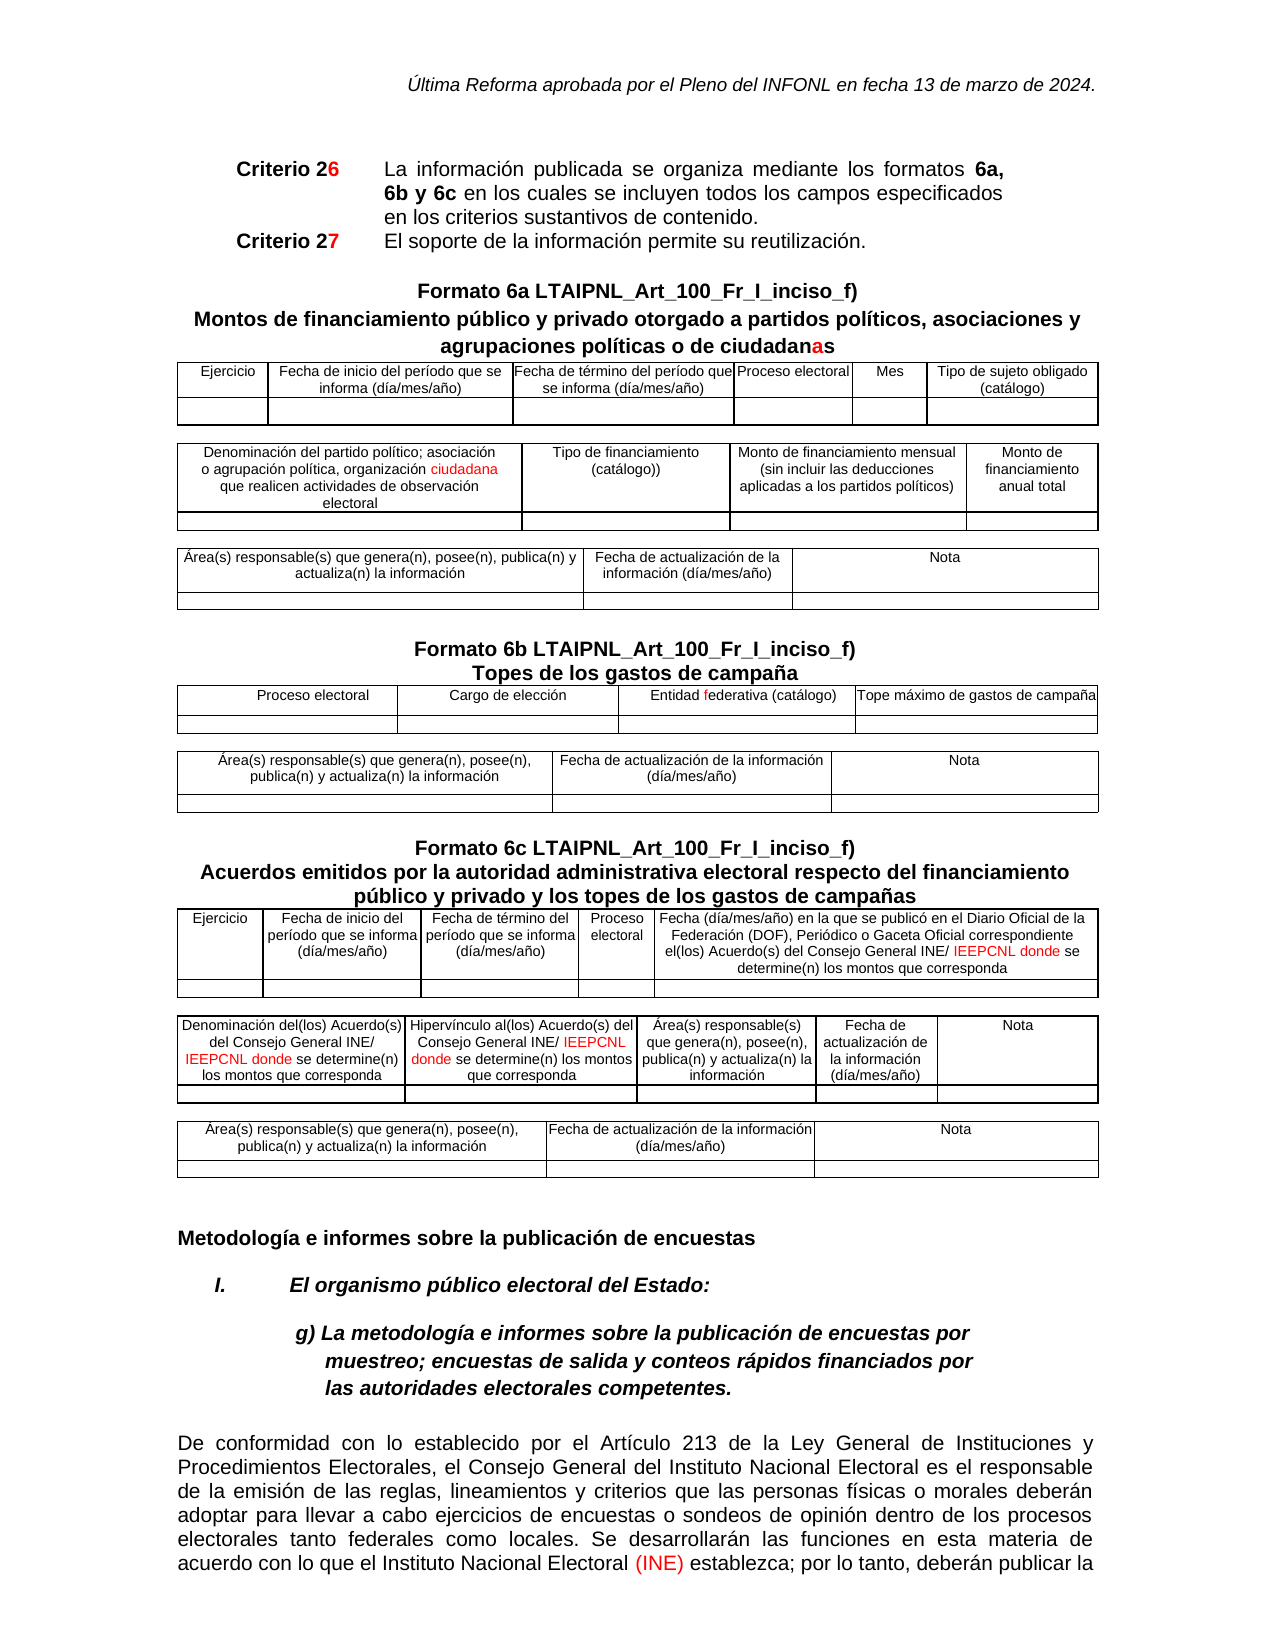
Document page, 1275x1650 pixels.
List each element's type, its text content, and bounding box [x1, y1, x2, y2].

table_header Fecha de actualización de la información (día/mes/año) [817, 1017, 937, 1084]
list g) La metodología e informes sobre la publicación de encuestas por muestreo; encuestas de salida y conteos rápidos financiados por las autoridades electorales competentes. [295, 1321, 993, 1400]
table_header Área(s) responsable(s) que genera(n), posee(n), publica(n) y actualiza(n) la información [178, 752, 552, 794]
table_cell [514, 398, 733, 424]
table_cell [178, 716, 397, 733]
table_cell [523, 513, 729, 529]
table_header Monto de financiamiento mensual (sin incluir las deducciones aplicadas a los partidos políticos) [731, 444, 966, 511]
table_cell [731, 513, 966, 529]
table_cell [178, 795, 552, 812]
table_header Tipo de sujeto obligado (catálogo) [928, 363, 1097, 397]
table_header Nota [832, 752, 1098, 794]
table_cell [178, 398, 267, 424]
table_header Monto de financiamiento anual total [967, 444, 1097, 511]
table_cell [619, 716, 855, 733]
table_cell [422, 980, 578, 997]
table_header Fecha de actualización de la información (día/mes/año) [553, 752, 831, 794]
table_cell [579, 980, 654, 997]
table_header Mes [853, 363, 926, 397]
table_cell [832, 795, 1098, 812]
table_header Proceso electoral [178, 686, 397, 715]
table_cell [398, 716, 618, 733]
table_header Fecha de término del período que se informa (día/mes/año) [514, 363, 733, 397]
table_cell [178, 980, 262, 997]
table_header Nota [793, 549, 1098, 592]
table_cell [547, 1161, 814, 1177]
table_header Entidad federativa (catálogo) [619, 686, 855, 715]
table_cell [856, 716, 1097, 733]
text Criterio 26 La información publicada se organiza mediante los formatos 6a, 6b y 6c en los cuales se incluyen todos los campos especificados en los criterios sustantivos de contenido. [236, 157, 1004, 229]
table_cell [638, 1086, 815, 1102]
table_cell [735, 398, 852, 424]
table_header Denominación del partido político; asociación o agrupación política, organización ciudadana que realicen actividades de observación electoral [178, 444, 521, 511]
table_header Fecha de término del período que se informa (día/mes/año) [422, 910, 578, 978]
text Acuerdos emitidos por la autoridad administrativa electoral respecto del financiamiento público y privado y los topes de los gastos de campañas [177, 860, 1093, 908]
subtitle Formato 6b LTAIPNL_Art_100_Fr_I_inciso_f) [177, 637, 1093, 661]
table_header Fecha (día/mes/año) en la que se publicó en el Diario Oficial de la Federación (DOF), Periódico o Gaceta Oficial correspondiente el(los) Acuerdo(s) del Consejo General INE/ IEEPCNL donde se determine(n) los montos que corresponda [655, 910, 1097, 978]
table_header Fecha de actualización de la información (día/mes/año) [584, 549, 792, 592]
table_cell [928, 398, 1097, 424]
table_cell [655, 980, 1097, 997]
table_header Nota [938, 1017, 1097, 1084]
text Metodología e informes sobre la publicación de encuestas [177, 1225, 1098, 1249]
table_cell [938, 1086, 1097, 1102]
text Criterio 27 El soporte de la información permite su reutilización. [236, 229, 1004, 253]
table_cell [815, 1161, 1098, 1177]
table_header Cargo de elección [398, 686, 618, 715]
text De conformidad con lo establecido por el Artículo 213 de la Ley General de Instituciones y Procedimientos Electorales, el Consejo General del Instituto Nacional Electoral es el responsable de la emisión de las reglas, lineamientos y criterios que las personas físicas o morales deberán adoptar para llevar a cabo ejercicios de encuestas o sondeos de opinión dentro de los procesos electorales tanto federales como locales. Se desarrollarán las funciones en esta materia de acuerdo con lo que el Instituto Nacional Electoral (INE) establezca; por lo tanto, deberán publicar la [177, 1431, 1094, 1575]
table_header Fecha de inicio del período que se informa (día/mes/año) [264, 910, 420, 978]
text Montos de financiamiento público y privado otorgado a partidos políticos, asociaciones y agrupaciones políticas o de ciudadanas [177, 307, 1098, 358]
table_cell [584, 593, 792, 609]
table_header Ejercicio [178, 363, 267, 397]
table_cell [553, 795, 831, 812]
table_header Hipervínculo al(los) Acuerdo(s) del Consejo General INE/ IEEPCNL donde se determine(n) los montos que corresponda [406, 1017, 636, 1084]
table_cell [178, 1161, 546, 1177]
table_cell [178, 513, 521, 529]
table_header Fecha de actualización de la información (día/mes/año) [547, 1122, 814, 1160]
table_header Nota [815, 1122, 1098, 1160]
table_header Fecha de inicio del período que se informa (día/mes/año) [269, 363, 512, 397]
table_header Proceso electoral [579, 910, 654, 978]
table_header Ejercicio [178, 910, 262, 978]
table_cell [817, 1086, 937, 1102]
subtitle Formato 6c LTAIPNL_Art_100_Fr_I_inciso_f) [177, 836, 1093, 860]
table_header Tope máximo de gastos de campaña [856, 686, 1097, 715]
table_cell [406, 1086, 636, 1102]
table_header Proceso electoral [735, 363, 852, 397]
table_cell [793, 593, 1098, 609]
table_cell [967, 513, 1097, 529]
table_cell [178, 1086, 404, 1102]
text Topes de los gastos de campaña [177, 661, 1093, 685]
table_cell [264, 980, 420, 997]
table_cell [178, 593, 583, 609]
table_header Área(s) responsable(s) que genera(n), posee(n), publica(n) y actualiza(n) la información [178, 549, 583, 592]
text Formato 6a LTAIPNL_Art_100_Fr_I_inciso_f) [177, 279, 1098, 303]
table_header Área(s) responsable(s) que genera(n), posee(n), publica(n) y actualiza(n) la información [178, 1122, 546, 1160]
table_header Denominación del(los) Acuerdo(s) del Consejo General INE/ IEEPCNL donde se determine(n) los montos que corresponda [178, 1017, 404, 1084]
table_header Área(s) responsable(s) que genera(n), posee(n), publica(n) y actualiza(n) la información [638, 1017, 815, 1084]
text I. El organismo público electoral del Estado: [214, 1273, 1009, 1297]
table_header Tipo de financiamiento (catálogo)) [523, 444, 729, 511]
table_cell [853, 398, 926, 424]
table_cell [269, 398, 512, 424]
